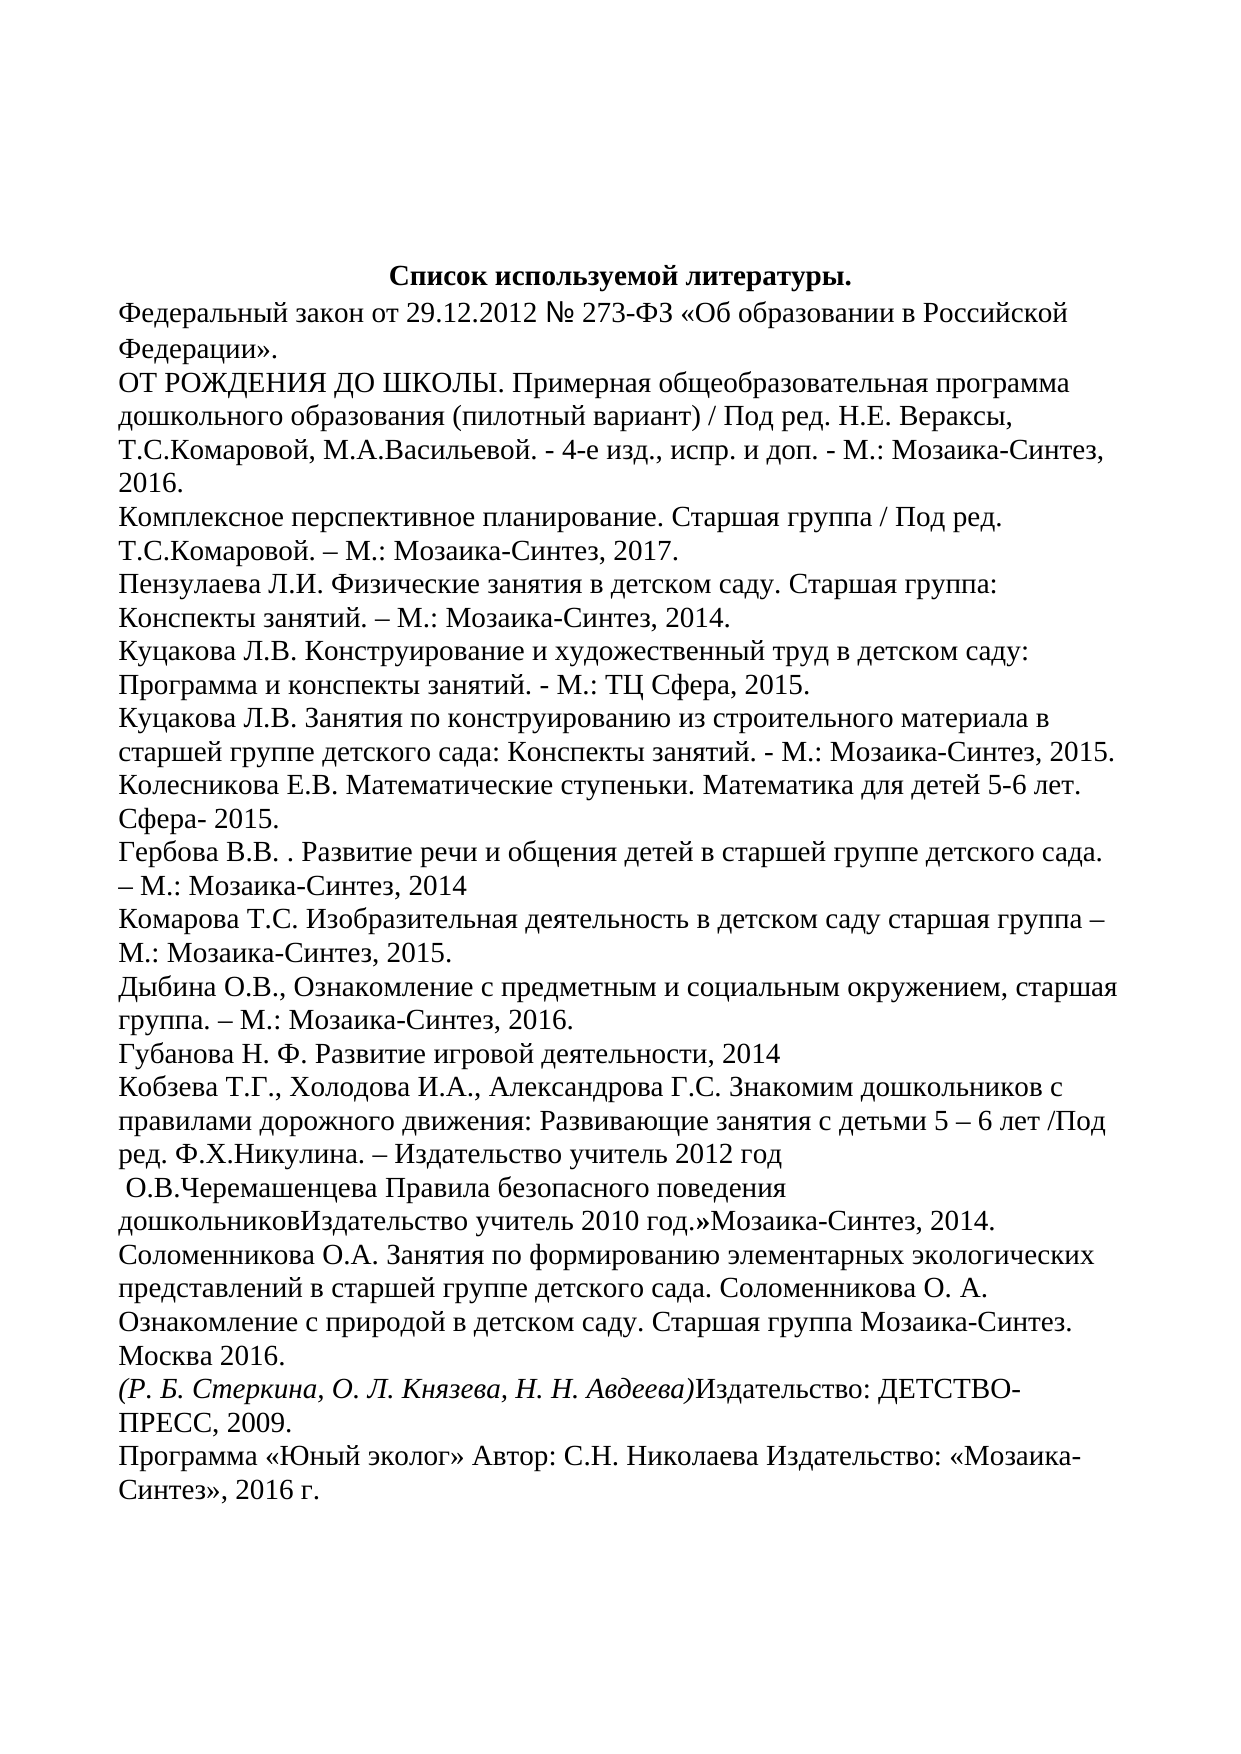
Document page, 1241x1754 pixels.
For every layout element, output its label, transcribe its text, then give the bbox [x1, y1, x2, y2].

text Список используемой литературы. [118, 258, 1122, 292]
text Комплексное перспективное планирование. Старшая группа / Под ред. Т.С.Комаровой. – М.: Мозаика-Синтез, 2017. [118, 499, 1122, 566]
text Кобзева Т.Г., Холодова И.А., Александрова Г.С. Знакомим дошкольников с правилами дорожного движения: Развивающие занятия с детьми 5 – 6 лет /Под ред. Ф.Х.Никулина. – Издательство учитель 2012 год [118, 1069, 1122, 1170]
text Куцакова Л.В. Конструирование и художественный труд в детском саду: Программа и конспекты занятий. - М.: ТЦ Сфера, 2015. [118, 633, 1122, 700]
text Пензулаева Л.И. Физические занятия в детском саду. Старшая группа: Конспекты занятий. – М.: Мозаика-Синтез, 2014. [118, 566, 1122, 633]
text Соломенникова О.А. Занятия по формированию элементарных экологических представлений в старшей группе детского сада. Соломенникова О. А. Ознакомление с природой в детском саду. Старшая группа Мозаика-Синтез. Москва 2016. (Р. Б. Стеркина, О. Л. Князева, Н. Н. Авдеева)Издательство: ДЕТСТВО-ПРЕСС, 2009. [118, 1237, 1122, 1438]
text ОТ РОЖДЕНИЯ ДО ШКОЛЫ. Примерная общеобразовательная программа дошкольного образования (пилотный вариант) / Под ред. Н.Е. Вераксы, Т.С.Комаровой, М.А.Васильевой. - 4-е изд., испр. и доп. - М.: Мозаика-Синтез, 2016. [118, 365, 1122, 499]
text Федеральный закон от 29.12.2012 № 273-ФЗ «Об образовании в Российской Федерации». [118, 292, 1122, 365]
text Куцакова Л.В. Занятия по конструированию из строительного материала в старшей группе детского сада: Конспекты занятий. - М.: Мозаика-Синтез, 2015. [118, 700, 1122, 767]
text О.В.Черемашенцева Правила безопасного поведения дошкольниковИздательство учитель 2010 год.»Мозаика-Синтез, 2014. [118, 1170, 1122, 1237]
text Колесникова Е.В. Математические ступеньки. Математика для детей 5-6 лет. Сфера- 2015. [118, 767, 1122, 834]
text Программа «Юный эколог» Автор: С.Н. Николаева Издательство: «Мозаика-Синтез», 2016 г. [118, 1438, 1122, 1505]
text Губанова Н. Ф. Развитие игровой деятельности, 2014 [118, 1036, 1122, 1069]
text Комарова Т.С. Изобразительная деятельность в детском саду старшая группа – М.: Мозаика-Синтез, 2015. [118, 902, 1122, 969]
text Гербова В.В. . Развитие речи и общения детей в старшей группе детского сада. – М.: Мозаика-Синтез, 2014 [118, 834, 1122, 902]
text Дыбина О.В., Ознакомление с предметным и социальным окружением, старшая группа. – М.: Мозаика-Синтез, 2016. [118, 969, 1122, 1036]
